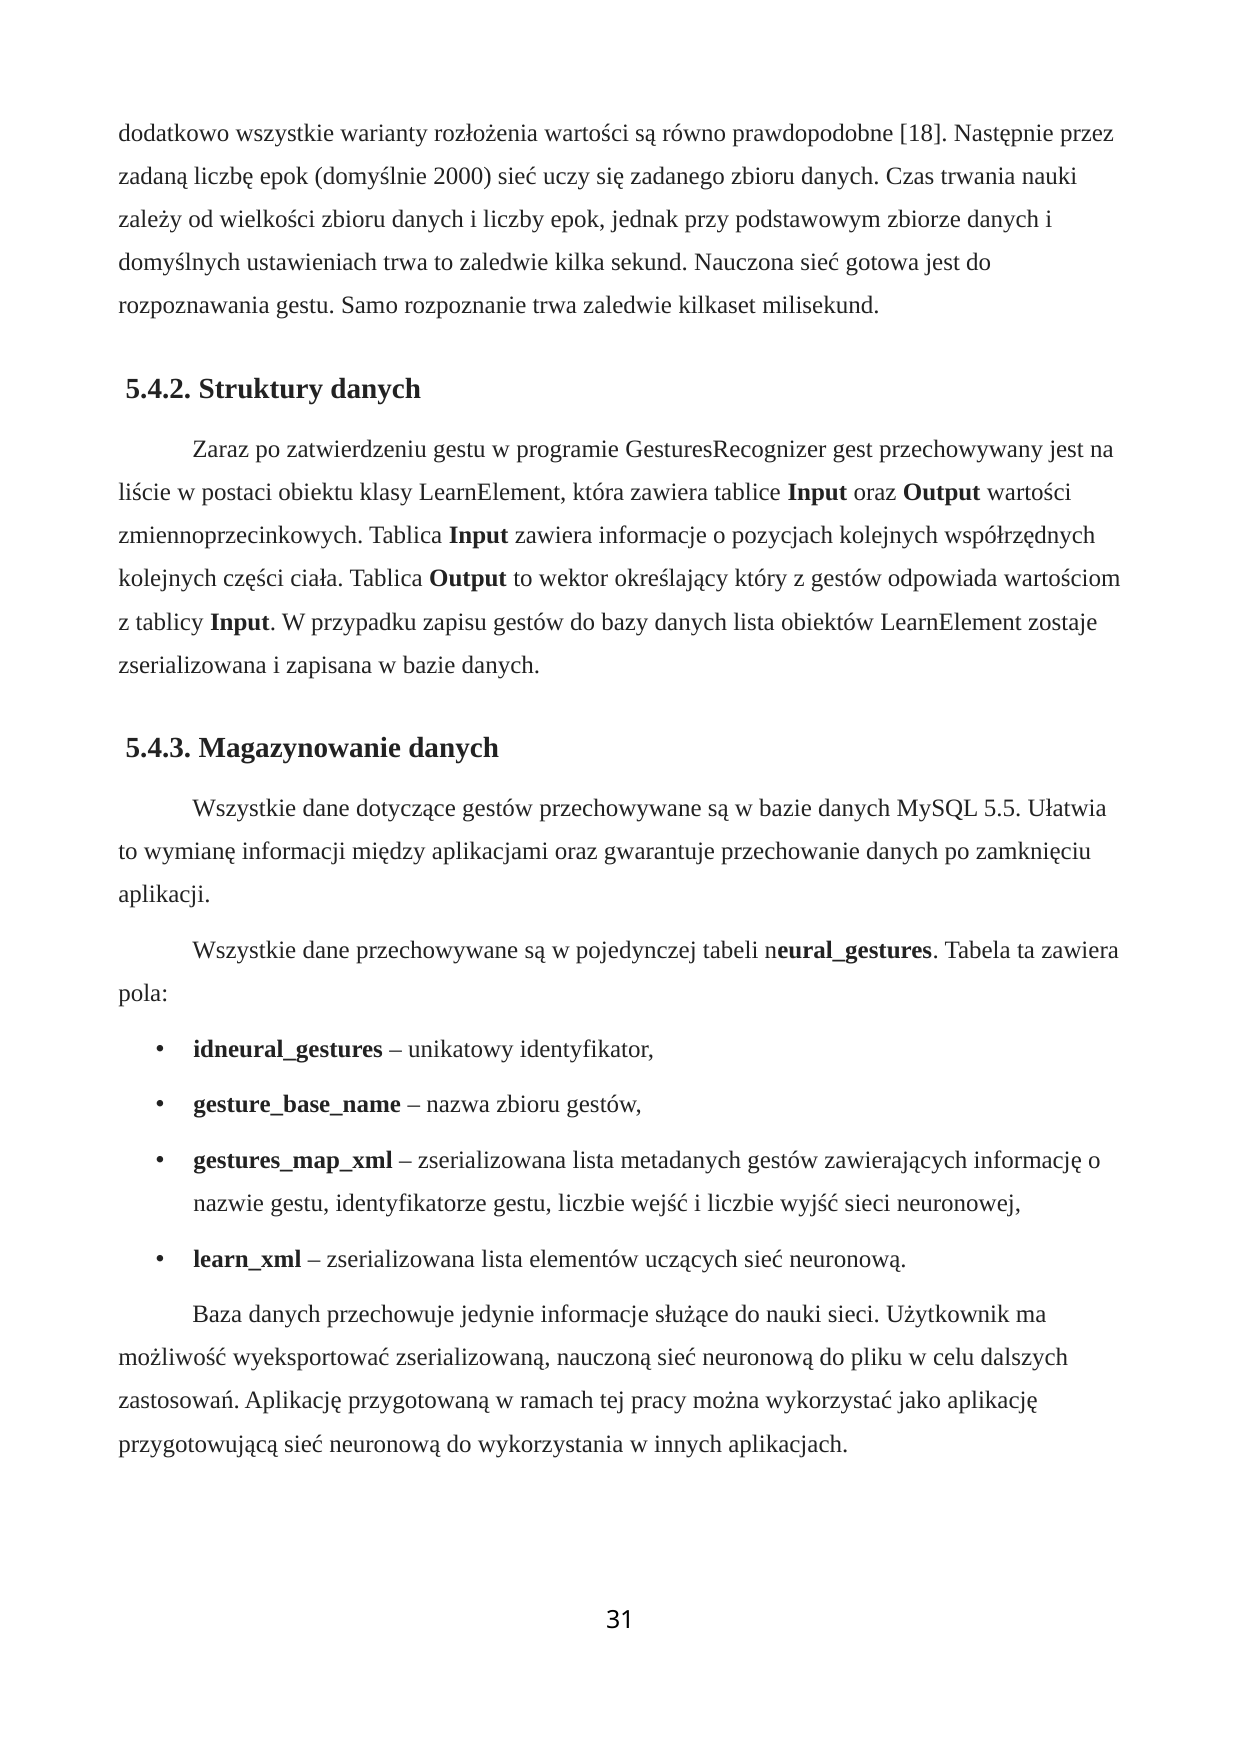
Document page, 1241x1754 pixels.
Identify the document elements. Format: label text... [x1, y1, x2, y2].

text Baza danych przechowuje jedynie informacje służące do nauki sieci. Użytkownik ma możliwość wyeksportować zserializowaną, nauczoną sieć neuronową do pliku w celu dalszych zastosowań. Aplikację przygotowaną w ramach tej pracy można wykorzystać jako aplikację przygotowującą sieć neuronową do wykorzystania w innych aplikacjach. [118, 1299, 1122, 1457]
subtitle Struktury danych [118, 371, 1122, 405]
text Wszystkie dane przechowywane są w pojedynczej tabeli neural_gestures. Tabela ta zawiera pola: [118, 935, 1122, 1007]
list gestures_map_xml – zserializowana lista metadanych gestów zawierających informację o nazwie gestu, identyfikatorze gestu, liczbie wejść i liczbie wyjść sieci neuronowej, [156, 1145, 1122, 1217]
list gesture_base_name – nazwa zbioru gestów, [156, 1089, 1122, 1118]
text Zaraz po zatwierdzeniu gestu w programie GesturesRecognizer gest przechowywany jest na liście w postaci obiektu klasy LearnElement, która zawiera tablice Input oraz Output wartości zmiennoprzecinkowych. Tablica Input zawiera informacje o pozycjach kolejnych współrzędnych kolejnych części ciała. Tablica Output to wektor określający który z gestów odpowiada wartościom z tablicy Input. W przypadku zapisu gestów do bazy danych lista obiektów LearnElement zostaje zserializowana i zapisana w bazie danych. [118, 434, 1122, 678]
text Wszystkie dane dotyczące gestów przechowywane są w bazie danych MySQL 5.5. Ułatwia to wymianę informacji między aplikacjami oraz gwarantuje przechowanie danych po zamknięciu aplikacji. [118, 793, 1122, 908]
list learn_xml – zserializowana lista elementów uczących sieć neuronową. [156, 1244, 1122, 1272]
subtitle Magazynowanie danych [118, 730, 1122, 764]
text dodatkowo wszystkie warianty rozłożenia wartości są równo prawdopodobne [18]. Następnie przez zadaną liczbę epok (domyślnie 2000) sieć uczy się zadanego zbioru danych. Czas trwania nauki zależy od wielkości zbioru danych i liczby epok, jednak przy podstawowym zbiorze danych i domyślnych ustawieniach trwa to zaledwie kilka sekund. Nauczona sieć gotowa jest do rozpoznawania gestu. Samo rozpoznanie trwa zaledwie kilkaset milisekund. [118, 118, 1122, 319]
list idneural_gestures – unikatowy identyfikator, [156, 1034, 1122, 1062]
